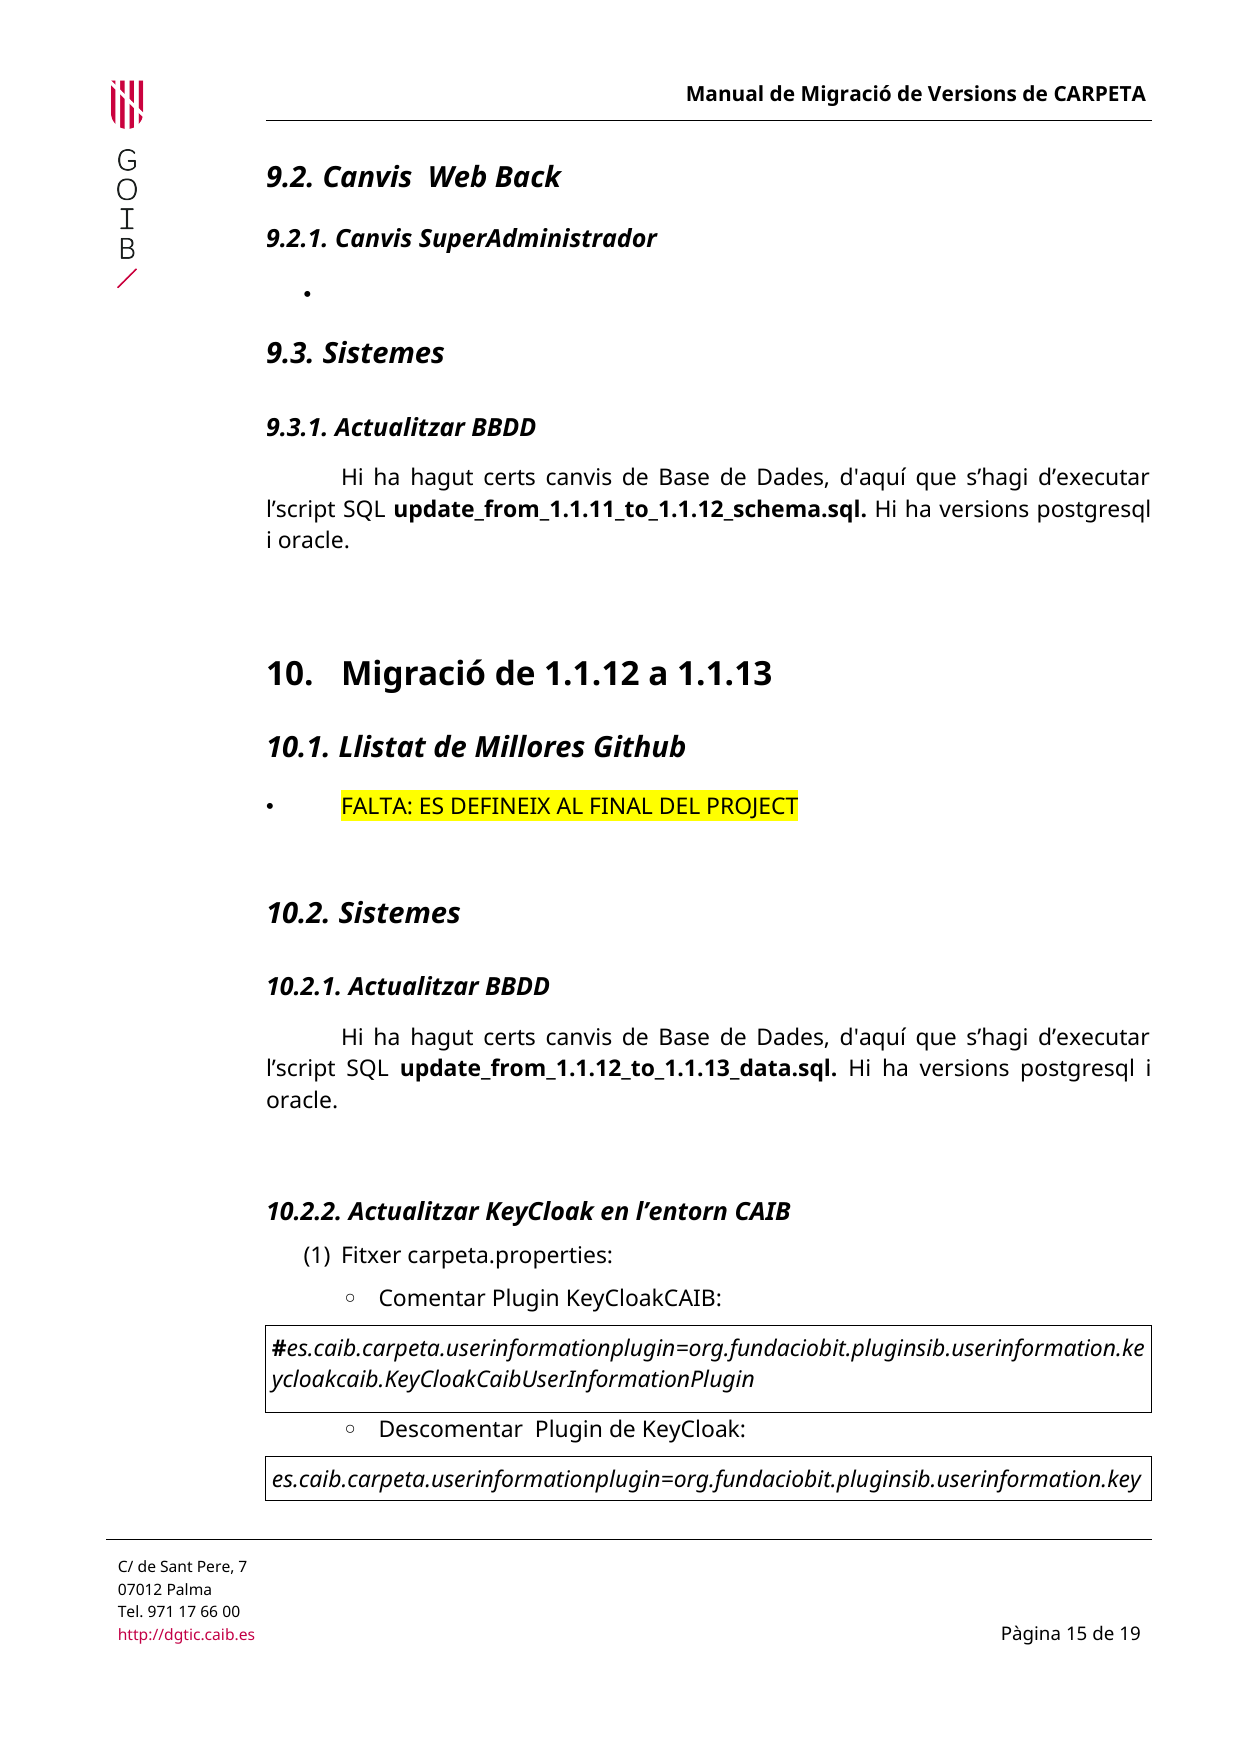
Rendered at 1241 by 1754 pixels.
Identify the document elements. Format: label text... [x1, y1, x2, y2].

subtitle Migració de 1.1.12 a 1.1.13 [266, 649, 1152, 695]
subtitle Canvis Web Back [266, 156, 1152, 196]
picture [82, 57, 172, 319]
subtitle Canvis SuperAdministrador [266, 220, 1152, 254]
table_header es.caib.carpeta.userinformationplugin=org.fundaciobit.pluginsib.userinformation.key [266, 1457, 1151, 1500]
list Comentar Plugin KeyCloakCAIB: [341, 1282, 1152, 1313]
table_header #es.caib.carpeta.userinformationplugin=org.fundaciobit.pluginsib.userinformation.keycloakcaib.KeyCloakCaibUserInformationPlugin [266, 1326, 1151, 1412]
list FALTA: ES DEFINEIX AL FINAL DEL PROJECT [266, 790, 1152, 821]
list Hi ha hagut certs canvis de Base de Dades, d'aquí que s’hagi d’executar l’script SQL update_from_1.1.12_to_1.1.13_data.sql. Hi ha versions postgresql i oracle. [266, 1021, 1152, 1115]
list Fitxer carpeta.properties: [303, 1239, 1152, 1270]
subtitle Sistemes [266, 333, 1152, 372]
list Hi ha hagut certs canvis de Base de Dades, d'aquí que s’hagi d’executar l’script SQL update_from_1.1.11_to_1.1.12_schema.sql. Hi ha versions postgresql i oracle. [266, 461, 1152, 555]
subtitle Actualitzar KeyCloak en l’entorn CAIB [266, 1193, 1152, 1227]
subtitle Sistemes [266, 893, 1152, 932]
list Descomentar Plugin de KeyCloak: [341, 1413, 1152, 1444]
subtitle Llistat de Millores Github [266, 726, 1152, 766]
subtitle Actualitzar BBDD [266, 969, 1152, 1003]
subtitle Actualitzar BBDD [266, 409, 1152, 443]
